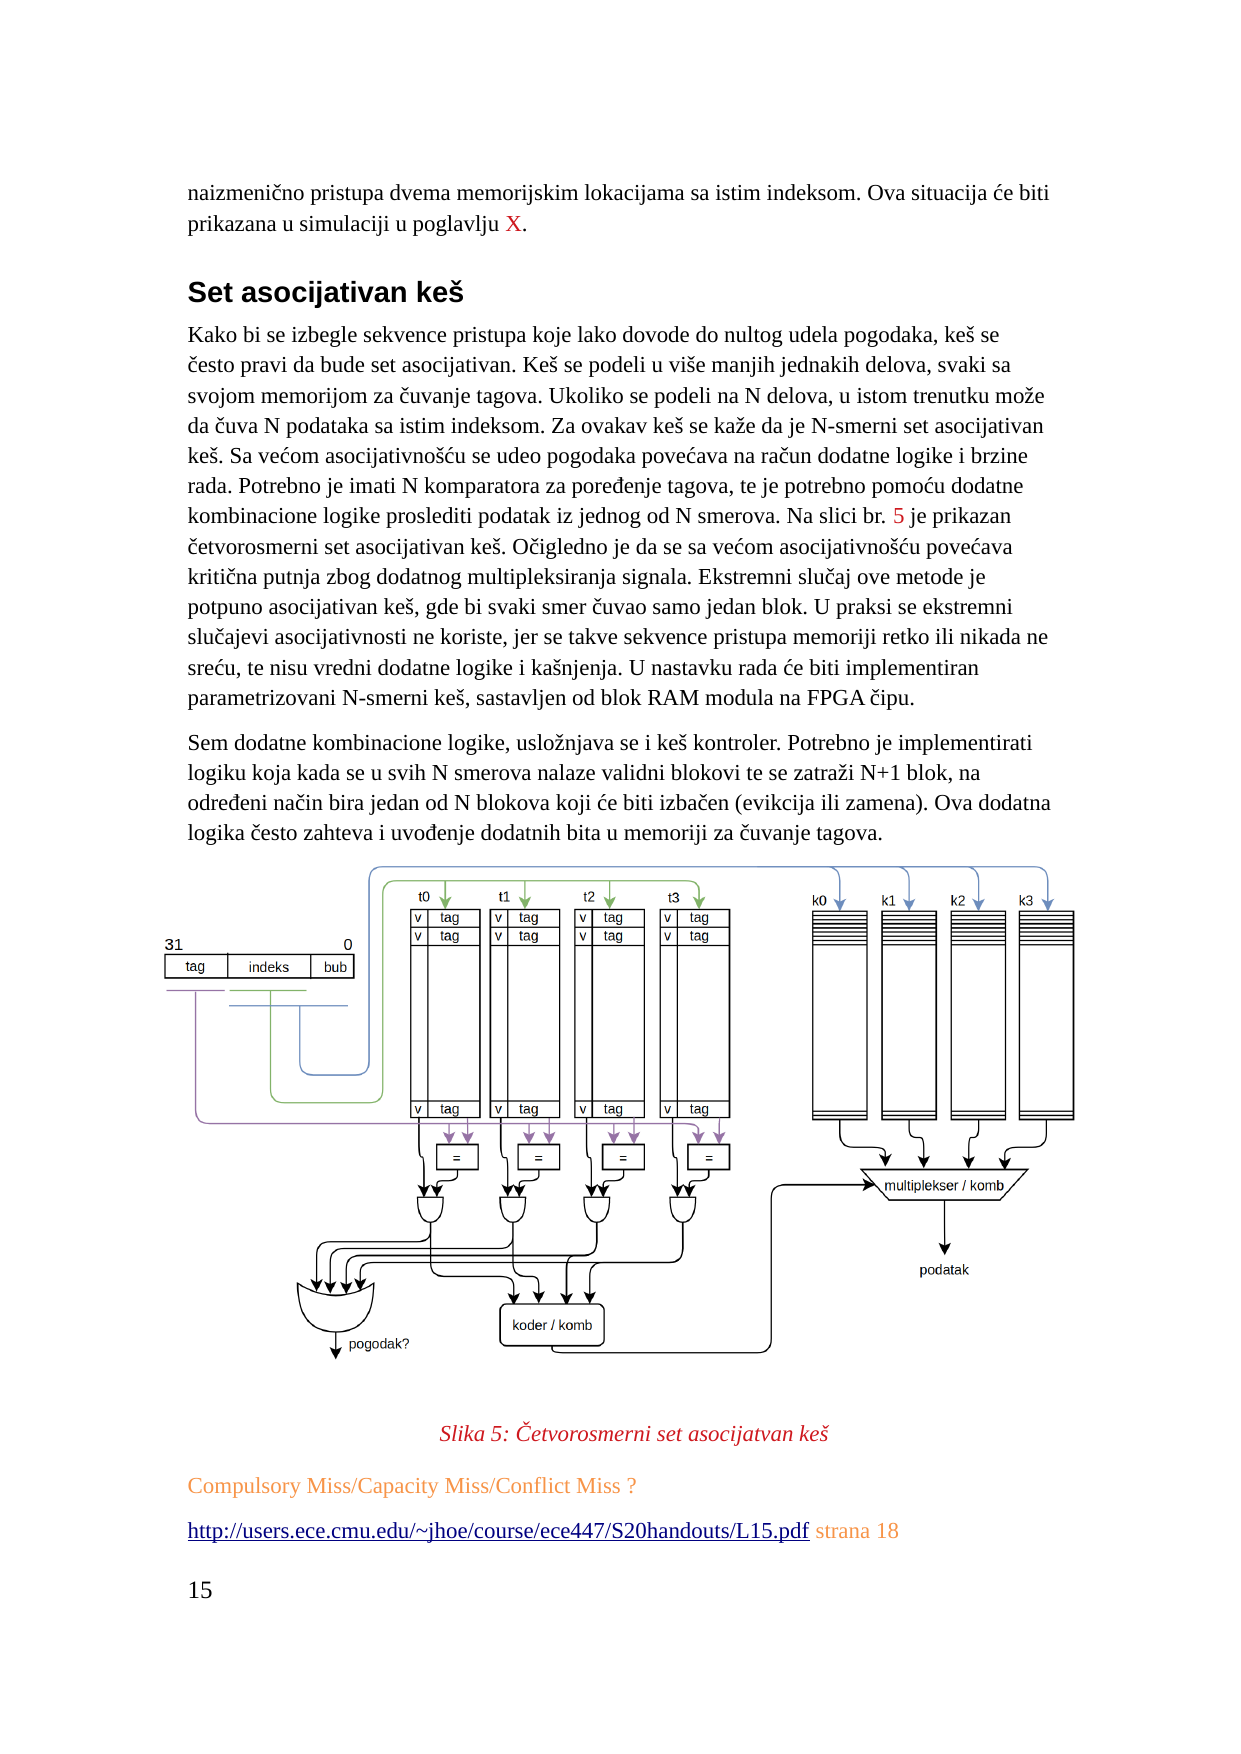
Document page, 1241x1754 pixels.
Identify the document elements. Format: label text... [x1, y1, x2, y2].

text Kako bi se izbegle sekvence pristupa koje lako dovode do nultog udela pogodaka, keš se često pravi da bude set asocijativan. Keš se podeli u više manjih jednakih delova, svaki sa svojom memorijom za čuvanje tagova. Ukoliko se podeli na N delova, u istom trenutku može da čuva N podataka sa istim indeksom. Za ovakav keš se kaže da je N-smerni set asocijativan keš. Sa većom asocijativnošću se udeo pogodaka povećava na račun dodatne logike i brzine rada. Potrebno je imati N komparatora za poređenje tagova, te je potrebno pomoću dodatne kombinacione logike proslediti podatak iz jednog od N smerova. Na slici br. 5 je prikazan četvorosmerni set asocijativan keš. Očigledno je da se sa većom asocijativnošću povećava kritična putnja zbog dodatnog multipleksiranja signala. Ekstremni slučaj ove metode je potpuno asocijativan keš, gde bi svaki smer čuvao samo jedan blok. U praksi se ekstremni slučajevi asocijativnosti ne koriste, jer se takve sekvence pristupa memoriji retko ili nikada ne sreću, te nisu vredni dodatne logike i kašnjenja. U nastavku rada će biti implementiran parametrizovani N-smerni keš, sastavljen od blok RAM modula na FPGA čipu. [187, 321, 1053, 710]
subtitle Set asocijativan keš [187, 275, 1053, 309]
picture [156, 864, 1084, 1371]
text Sem dodatne kombinacione logike, usložnjava se i keš kontroler. Potrebno je implementirati logiku koja kada se u svih N smerova nalaze validni blokovi te se zatraži N+1 blok, na određeni način bira jedan od N blokova koji će biti izbačen (evikcija ili zamena). Ova dodatna logika često zahteva i uvođenje dodatnih bita u memoriji za čuvanje tagova. [187, 729, 1053, 846]
text http://users.ece.cmu.edu/~jhoe/course/ece447/S20handouts/L15.pdf strana 18 [187, 1517, 1053, 1543]
text Slika 5: Četvorosmerni set asocijatvan keš [217, 1419, 1053, 1446]
text naizmenično pristupa dvema memorijskim lokacijama sa istim indeksom. Ova situacija će biti prikazana u simulaciji u poglavlju X. [187, 179, 1053, 236]
text Compulsory Miss/Capacity Miss/Conflict Miss ? [187, 1472, 1053, 1499]
